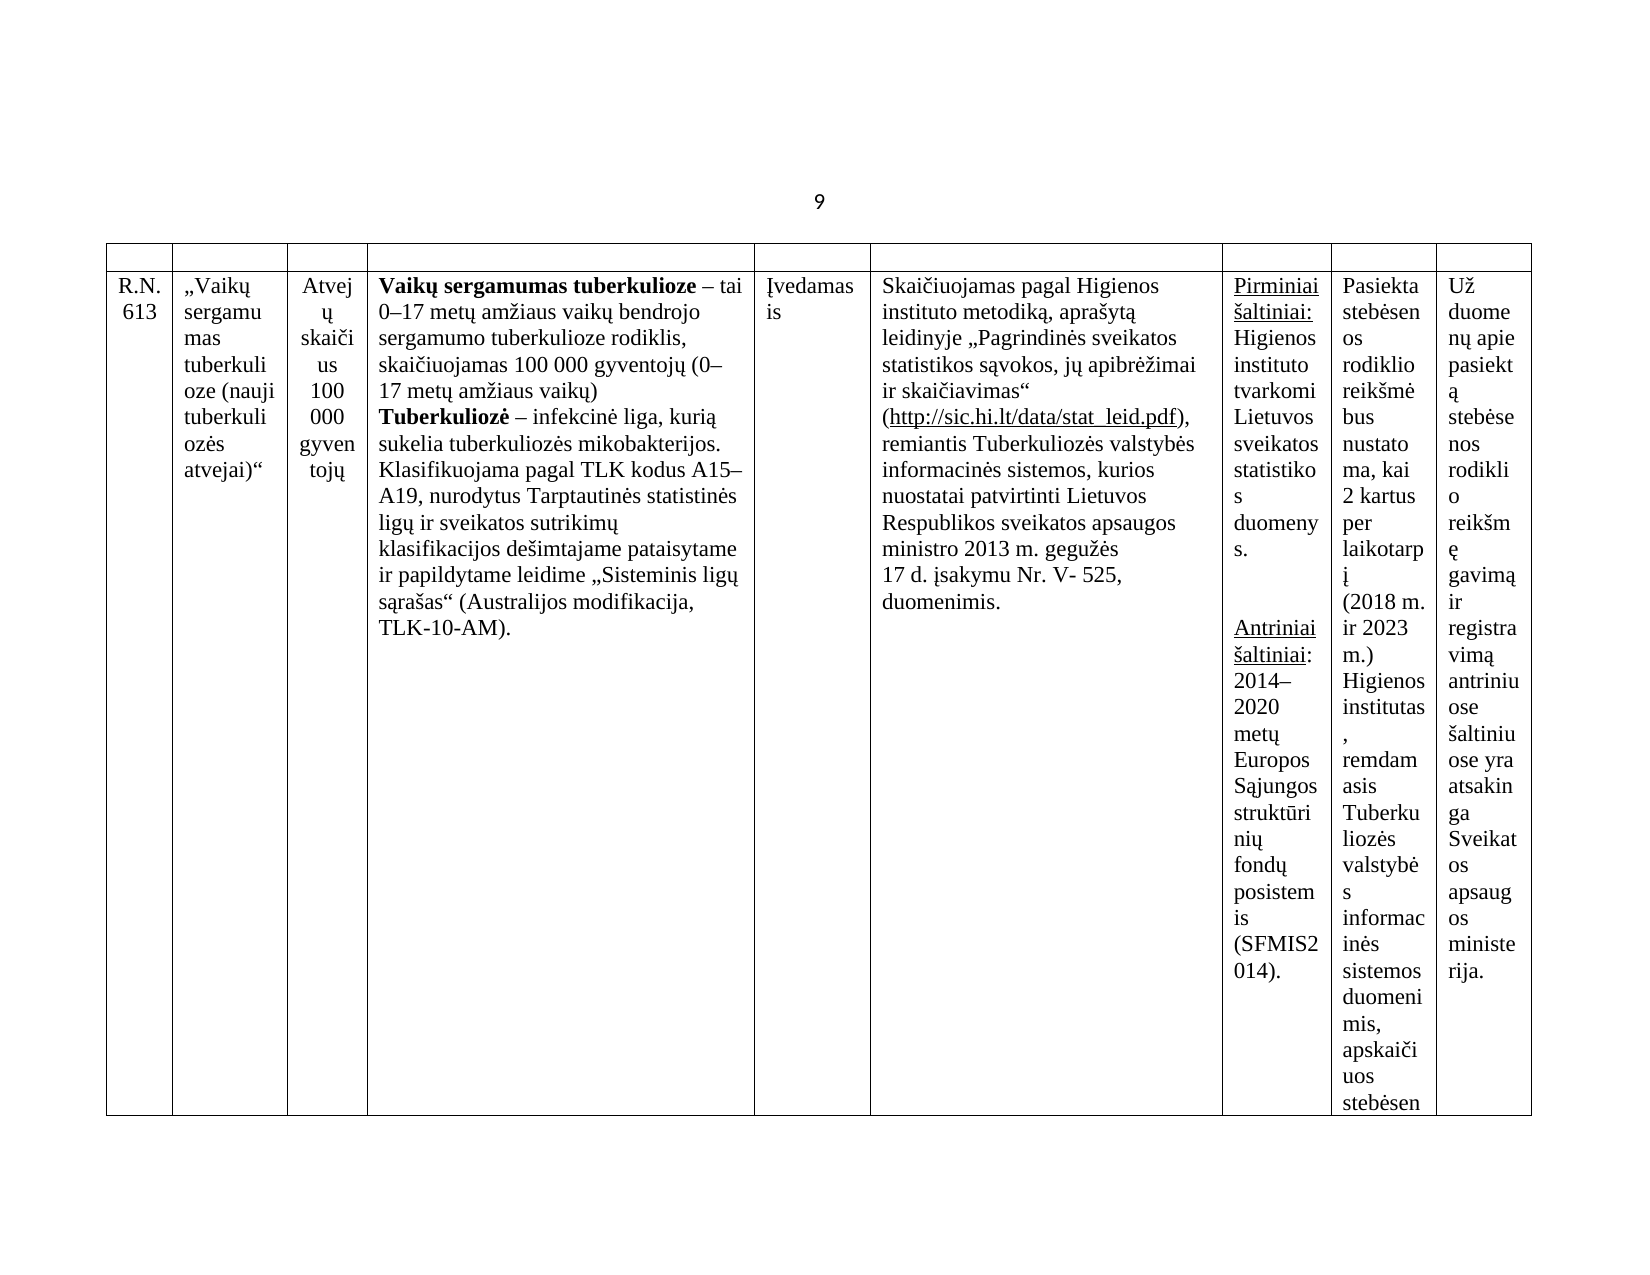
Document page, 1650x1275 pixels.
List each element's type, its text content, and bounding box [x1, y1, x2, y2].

table_cell Atvejų skaičius 100 000 gyventojų [288, 272, 367, 1115]
table_cell [755, 244, 870, 271]
table_cell [368, 244, 754, 271]
table_cell Pirminiai šaltiniai: Higienos instituto tvarkomi Lietuvos sveikatos statistikos duomenys. Antriniai šaltiniai: 2014–2020 metų Europos Sąjungos struktūrinių fondų posistemis (SFMIS2014). [1223, 272, 1331, 1115]
table_cell [871, 244, 1222, 271]
table_cell Pasiekta stebėsenos rodiklio reikšmė bus nustatoma, kai 2 kartus per laikotarpį (2018 m. ir 2023 m.) Higienos institutas, remdamasis Tuberkuliozės valstybės informacinės sistemos duomenimis, apskaičiuos stebėsen [1332, 272, 1436, 1115]
table_cell [173, 244, 287, 271]
table_cell Įvedamasis [755, 272, 870, 1115]
table_cell R.N.613 [107, 272, 172, 1115]
table_cell Skaičiuojamas pagal Higienos instituto metodiką, aprašytą leidinyje „Pagrindinės sveikatos statistikos sąvokos, jų apibrėžimai ir skaičiavimas“ (http://sic.hi.lt/data/stat_leid.pdf), remiantis Tuberkuliozės valstybės informacinės sistemos, kurios nuostatai patvirtinti Lietuvos Respublikos sveikatos apsaugos ministro 2013 m. gegužės 17 d. įsakymu Nr. V- 525, duomenimis. [871, 272, 1222, 1115]
table_cell Vaikų sergamumas tuberkulioze – tai 0–17 metų amžiaus vaikų bendrojo sergamumo tuberkulioze rodiklis, skaičiuojamas 100 000 gyventojų (0–17 metų amžiaus vaikų) Tuberkuliozė – infekcinė liga, kurią sukelia tuberkuliozės mikobakterijos. Klasifikuojama pagal TLK kodus A15–A19, nurodytus Tarptautinės statistinės ligų ir sveikatos sutrikimų klasifikacijos dešimtajame pataisytame ir papildytame leidime „Sisteminis ligų sąrašas“ (Australijos modifikacija, TLK-10-AM). [368, 272, 754, 1115]
table_cell [288, 244, 367, 271]
table_cell Už duomenų apie pasiektą stebėsenos rodiklio reikšmę gavimą ir registravimą antriniuose šaltiniuose yra atsakinga Sveikatos apsaugos ministerija. [1437, 272, 1531, 1115]
table_cell „Vaikų sergamumas tuberkulioze (nauji tuberkuliozės atvejai)“ [173, 272, 287, 1115]
table_cell [107, 244, 172, 271]
